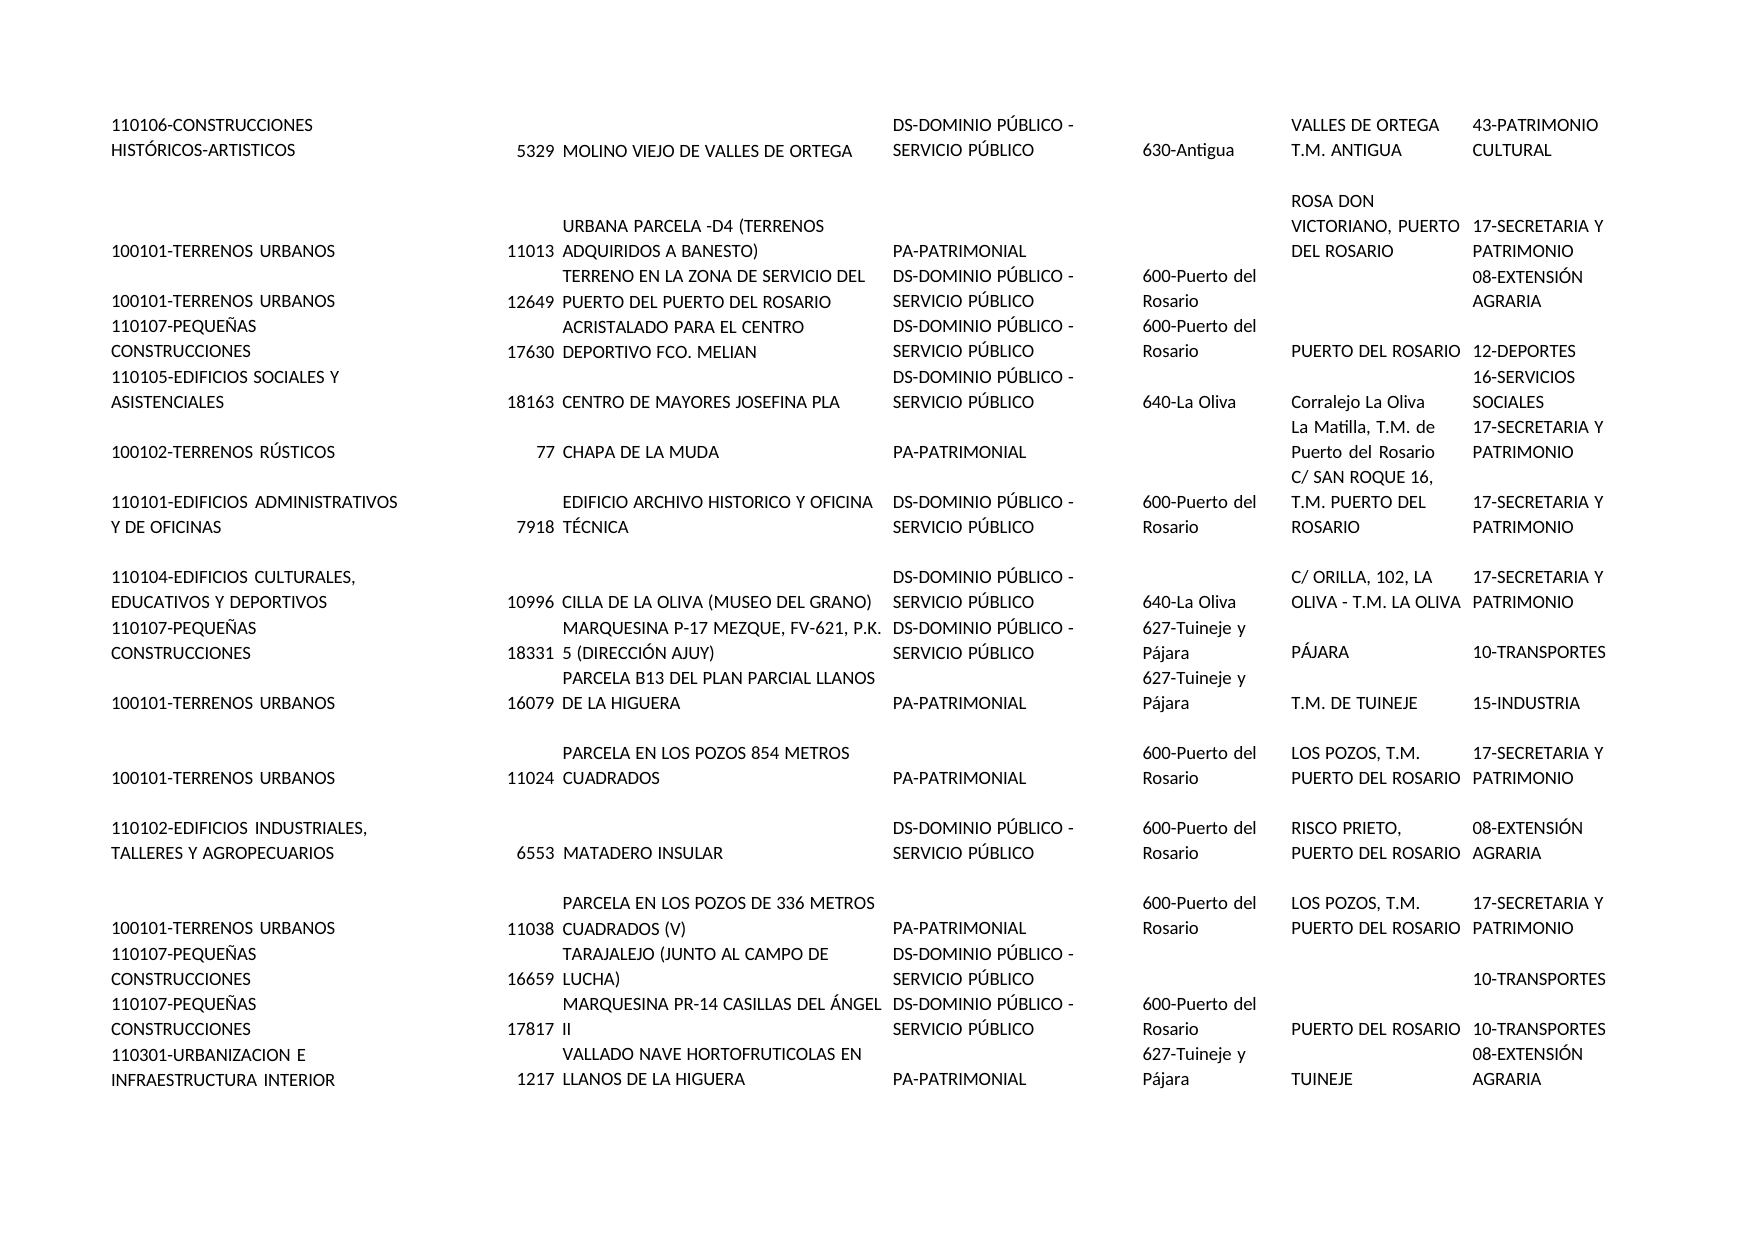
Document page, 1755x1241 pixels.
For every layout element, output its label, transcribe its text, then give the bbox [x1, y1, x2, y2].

table_cell URBANA PARCELA -D4 (TERRENOS [439, 177, 889, 240]
table_cell 16-SERVICIOS SOCIALES [1467, 365, 1615, 416]
table_cell LOS POZOS, T.M. PUERTO DEL ROSARIO [1274, 729, 1467, 804]
table_cell PUERTO DEL ROSARIO [1274, 290, 1467, 365]
table_cell 110104-EDIFICIOS CULTURALES, EDUCATIVOS Y DEPORTIVOS [105, 554, 439, 616]
table_cell PARCELA EN LOS POZOS 854 METROS 11024 CUADRADOS [439, 729, 889, 804]
table_cell SERVICIO PÚBLICO PA-PATRIMONIAL [889, 1018, 1109, 1101]
table_cell TARAJALEJO (JUNTO AL CAMPO DE 16659 LUCHA) MARQUESINA PR-14 CASILLAS DEL ÁNGEL [439, 943, 889, 1018]
table_cell 110105-EDIFICIOS SOCIALES Y ASISTENCIALES [105, 365, 439, 416]
table_cell 12649 PUERTO DEL PUERTO DEL ROSARIO ACRISTALADO PARA EL CENTRO 17630 DEPORTIVO FCO. MELIAN [439, 290, 889, 365]
table_cell PARCELA EN LOS POZOS DE 336 METROS 11038 CUADRADOS (V) [439, 880, 889, 942]
table_cell SERVICIO PÚBLICO DS-DOMINIO PÚBLICO - SERVICIO PÚBLICO [889, 290, 1109, 365]
table_cell 17-SECRETARIA Y [1467, 177, 1615, 240]
table_cell [105, 177, 439, 240]
table_cell 110107-PEQUEÑAS CONSTRUCCIONES 100101-TERRENOS URBANOS [105, 616, 439, 729]
table_cell Y DE OFICINAS [105, 516, 439, 553]
table_cell 08-EXTENSIÓN AGRARIA [1467, 805, 1615, 880]
table_cell PATRIMONIO 08-EXTENSIÓN [1467, 240, 1615, 290]
table_cell DEL ROSARIO [1274, 240, 1467, 290]
table_cell Rosario 600-Puerto del Rosario [1109, 290, 1274, 365]
table_header 110106-CONSTRUCCIONES HISTÓRICOS-ARTISTICOS [105, 107, 439, 177]
table_cell 17817 II VALLADO NAVE HORTOFRUTICOLAS EN 1217 LLANOS DE LA HIGUERA [439, 1018, 889, 1101]
table_cell 18163 CENTRO DE MAYORES JOSEFINA PLA [439, 365, 889, 416]
table_header 43-PATRIMONIO CULTURAL [1467, 107, 1615, 177]
table_cell 600-Puerto del Rosario [1109, 805, 1274, 880]
table_cell [889, 177, 1109, 240]
table_cell 600-Puerto del [1109, 240, 1274, 290]
table_cell 6553 MATADERO INSULAR [439, 805, 889, 880]
table_cell 110102-EDIFICIOS INDUSTRIALES, TALLERES Y AGROPECUARIOS [105, 805, 439, 880]
table_cell 17-SECRETARIA Y PATRIMONIO [1467, 729, 1615, 804]
table_cell PA-PATRIMONIAL [889, 729, 1109, 804]
table_cell PATRIMONIO [1467, 516, 1615, 553]
table_header VALLES DE ORTEGA T.M. ANTIGUA [1274, 107, 1467, 177]
table_cell 600-Puerto del Rosario [1109, 729, 1274, 804]
table_cell DS-DOMINIO PÚBLICO - SERVICIO PÚBLICO [889, 365, 1109, 416]
table_cell ROSARIO [1274, 516, 1467, 553]
table_cell 100102-TERRENOS RÚSTICOS 110101-EDIFICIOS ADMINISTRATIVOS [105, 416, 439, 516]
table_cell 77 CHAPA DE LA MUDA EDIFICIO ARCHIVO HISTORICO Y OFICINA [439, 416, 889, 516]
table_cell 600-Puerto del [1109, 416, 1274, 516]
table_cell 100101-TERRENOS URBANOS [105, 240, 439, 290]
table_cell ROSA DON VICTORIANO, PUERTO [1274, 177, 1467, 240]
table_cell 640-La Oliva [1109, 365, 1274, 416]
table_cell SERVICIO PÚBLICO [889, 516, 1109, 553]
table_cell 110107-PEQUEÑAS CONSTRUCCIONES 110107-PEQUEÑAS [105, 943, 439, 1018]
table_cell 10-TRANSPORTES 08-EXTENSIÓN AGRARIA [1467, 1018, 1615, 1101]
table_cell 100101-TERRENOS URBANOS [105, 729, 439, 804]
table_cell Rosario 627-Tuineje y Pájara [1109, 1018, 1274, 1101]
table_cell [1274, 943, 1467, 1018]
table_cell PÁJARA T.M. DE TUINEJE [1274, 616, 1467, 729]
table_cell 10-TRANSPORTES [1467, 943, 1615, 1018]
table_cell 11013 ADQUIRIDOS A BANESTO) TERRENO EN LA ZONA DE SERVICIO DEL [439, 240, 889, 290]
table_cell 17-SECRETARIA Y PATRIMONIO [1467, 554, 1615, 616]
table_header 5329 MOLINO VIEJO DE VALLES DE ORTEGA [439, 107, 889, 177]
table_cell AGRARIA 12-DEPORTES [1467, 290, 1615, 365]
table_header 630-Antigua [1109, 107, 1274, 177]
table_cell LOS POZOS, T.M. PUERTO DEL ROSARIO [1274, 880, 1467, 942]
table_cell 600-Puerto del [1109, 943, 1274, 1018]
table_header DS-DOMINIO PÚBLICO - SERVICIO PÚBLICO [889, 107, 1109, 177]
table_cell 17-SECRETARIA Y PATRIMONIO [1467, 880, 1615, 942]
table_cell RISCO PRIETO, PUERTO DEL ROSARIO [1274, 805, 1467, 880]
table_cell 10996 CILLA DE LA OLIVA (MUSEO DEL GRANO) [439, 554, 889, 616]
table_cell 7918 TÉCNICA [439, 516, 889, 553]
table_cell PUERTO DEL ROSARIO TUINEJE [1274, 1018, 1467, 1101]
table_cell La Matilla, T.M. de Puerto del Rosario C/ SAN ROQUE 16, T.M. PUERTO DEL [1274, 416, 1467, 516]
table_cell 100101-TERRENOS URBANOS [105, 880, 439, 942]
table_cell [1109, 177, 1274, 240]
table_cell 640-La Oliva [1109, 554, 1274, 616]
table_cell 600-Puerto del Rosario [1109, 880, 1274, 942]
table_cell DS-DOMINIO PÚBLICO - SERVICIO PÚBLICO [889, 554, 1109, 616]
table_cell Rosario [1109, 516, 1274, 553]
table_cell PA-PATRIMONIAL [889, 880, 1109, 942]
table_cell DS-DOMINIO PÚBLICO - SERVICIO PÚBLICO [889, 805, 1109, 880]
table_cell MARQUESINA P-17 MEZQUE, FV-621, P.K. 18331 5 (DIRECCIÓN AJUY) PARCELA B13 DEL PLAN PARCIAL LLANOS 16079 DE LA HIGUERA [439, 616, 889, 729]
table_cell 17-SECRETARIA Y PATRIMONIO 17-SECRETARIA Y [1467, 416, 1615, 516]
table_cell DS-DOMINIO PÚBLICO - SERVICIO PÚBLICO DS-DOMINIO PÚBLICO - [889, 943, 1109, 1018]
table_cell DS-DOMINIO PÚBLICO - SERVICIO PÚBLICO PA-PATRIMONIAL [889, 616, 1109, 729]
table_cell 627-Tuineje y Pájara 627-Tuineje y Pájara [1109, 616, 1274, 729]
table_cell C/ ORILLA, 102, LA OLIVA - T.M. LA OLIVA [1274, 554, 1467, 616]
table_cell PA-PATRIMONIAL DS-DOMINIO PÚBLICO - [889, 416, 1109, 516]
table_cell Corralejo La Oliva [1274, 365, 1467, 416]
table_cell PA-PATRIMONIAL DS-DOMINIO PÚBLICO - [889, 240, 1109, 290]
table_cell 10-TRANSPORTES 15-INDUSTRIA [1467, 616, 1615, 729]
table_cell 100101-TERRENOS URBANOS 110107-PEQUEÑAS CONSTRUCCIONES [105, 290, 439, 365]
table_cell CONSTRUCCIONES 110301-URBANIZACION E INFRAESTRUCTURA INTERIOR [105, 1018, 439, 1101]
